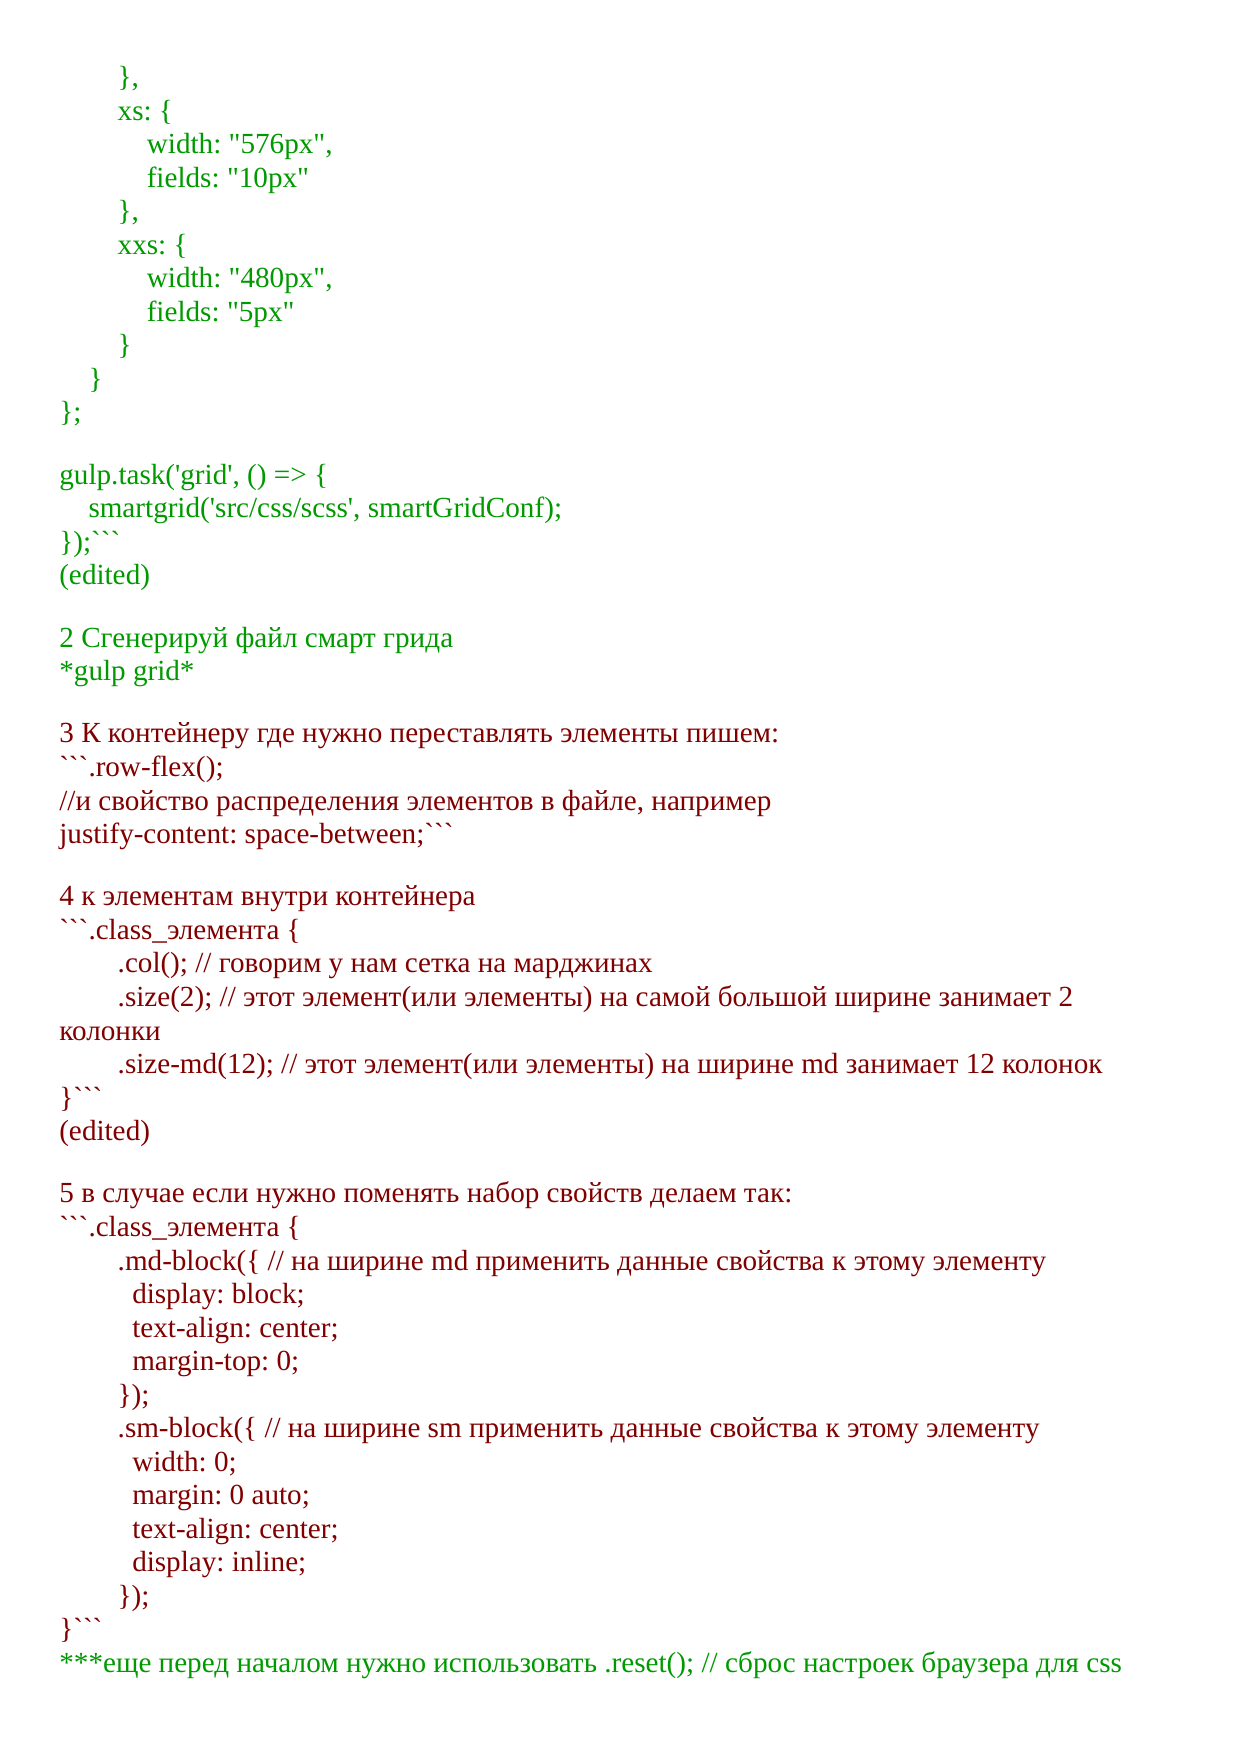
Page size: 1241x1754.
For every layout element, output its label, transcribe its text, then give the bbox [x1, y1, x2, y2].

text //и свойство распределения элементов в файле, например [59, 783, 1181, 816]
text }; [59, 394, 1181, 428]
text .size(2); // этот элемент(или элементы) на самой большой ширине занимает 2 колонки [59, 979, 1181, 1046]
text xxs: { [59, 227, 1181, 260]
text .size-md(12); // этот элемент(или элементы) на ширине md занимает 12 колонок [59, 1046, 1181, 1080]
text ***еще перед началом нужно использовать .reset(); // сброс настроек браузера для css [59, 1645, 1181, 1679]
text display: block; [59, 1276, 1181, 1310]
text fields: "5px" [59, 294, 1181, 327]
text (edited) [59, 557, 1181, 591]
text }, [59, 193, 1181, 227]
text .col(); // говорим у нам сетка на марджинах [59, 946, 1181, 979]
text }, [59, 59, 1181, 93]
text text-align: center; [59, 1310, 1181, 1343]
text xs: { [59, 93, 1181, 126]
text display: inline; [59, 1544, 1181, 1578]
text width: 0; [59, 1444, 1181, 1477]
text .md-block({ // на ширине md применить данные свойства к этому элементу [59, 1243, 1181, 1276]
text text-align: center; [59, 1511, 1181, 1544]
text width: "576px", [59, 126, 1181, 160]
text margin-top: 0; [59, 1343, 1181, 1377]
text justify-content: space-between;``` [59, 816, 1181, 850]
text 4 к элементам внутри контейнера [59, 878, 1181, 912]
text 5 в случае если нужно поменять набор свойств делаем так: [59, 1176, 1181, 1209]
text } [59, 361, 1181, 394]
text margin: 0 auto; [59, 1477, 1181, 1511]
text gulp.task('grid', () => { [59, 457, 1181, 490]
text .sm-block({ // на ширине sm применить данные свойства к этому элементу [59, 1410, 1181, 1444]
text (edited) [59, 1113, 1181, 1147]
text width: "480px", [59, 260, 1181, 294]
text ```.row-flex(); [59, 749, 1181, 783]
text });``` [59, 524, 1181, 557]
text fields: "10px" [59, 160, 1181, 193]
text 3 К контейнеру где нужно переставлять элементы пишем: [59, 716, 1181, 749]
text } [59, 327, 1181, 361]
text }); [59, 1578, 1181, 1612]
text }``` [59, 1612, 1181, 1645]
text }``` [59, 1080, 1181, 1113]
text ```.class_элемента { [59, 912, 1181, 946]
text }); [59, 1377, 1181, 1410]
text *gulp grid* [59, 653, 1181, 687]
text smartgrid('src/css/scss', smartGridConf); [59, 490, 1181, 524]
text ```.class_элемента { [59, 1209, 1181, 1243]
text 2 Сгенерируй файл смарт грида [59, 620, 1181, 653]
